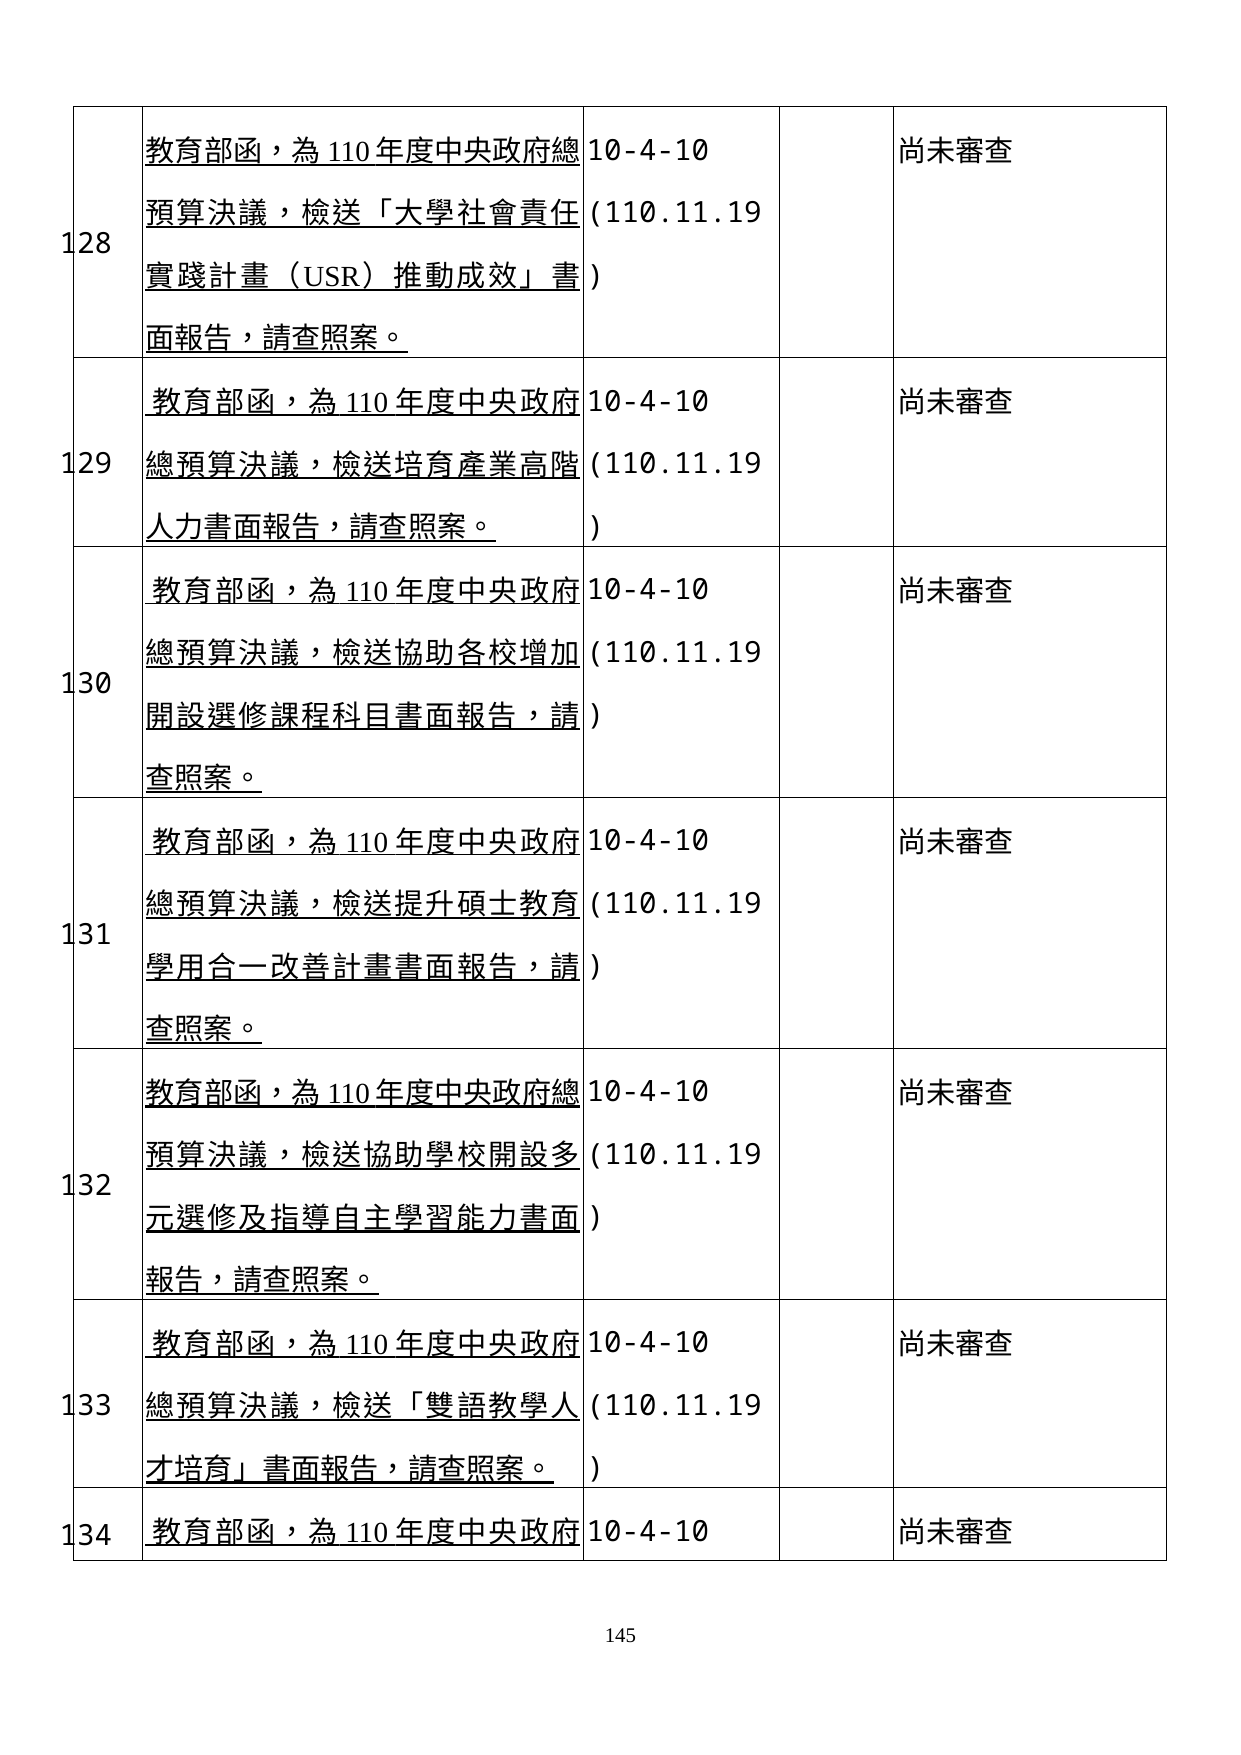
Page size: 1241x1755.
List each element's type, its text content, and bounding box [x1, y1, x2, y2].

table_cell 尚未審查 [894, 798, 1166, 1048]
table_cell 尚未審查 [894, 547, 1166, 797]
table_cell 教育部函，為110年度中央政府 [143, 1488, 583, 1560]
table_cell [780, 1488, 893, 1560]
table_cell 教育部函，為110年度中央政府總預算決議，檢送「雙語教學人才培育」書面報告，請查照案。 [143, 1300, 583, 1487]
table_cell [780, 547, 893, 797]
table_cell [74, 358, 142, 546]
table_cell [74, 1049, 142, 1299]
table_cell 10-4-10 (110.11.19) [584, 1049, 779, 1299]
table_cell 10-4-10 (110.11.19) [584, 798, 779, 1048]
table_cell [780, 1049, 893, 1299]
table_cell 教育部函，為110年度中央政府總預算決議，檢送培育產業高階人力書面報告，請查照案。 [143, 358, 583, 546]
table_cell [74, 1300, 142, 1487]
table_cell 教育部函，為110年度中央政府總預算決議，檢送協助各校增加開設選修課程科目書面報告，請查照案。 [143, 547, 583, 797]
table_cell [74, 1488, 142, 1560]
table_cell 10-4-10 (110.11.19) [584, 547, 779, 797]
table_cell 尚未審查 [894, 1049, 1166, 1299]
table_cell 尚未審查 [894, 1488, 1166, 1560]
table_cell [780, 358, 893, 546]
table_cell 教育部函，為110年度中央政府總預算決議，檢送協助學校開設多元選修及指導自主學習能力書面報告，請查照案。 [143, 1049, 583, 1299]
table_cell [74, 107, 142, 357]
table_cell 尚未審查 [894, 358, 1166, 546]
table_cell 教育部函，為110年度中央政府總預算決議，檢送提升碩士教育學用合一改善計畫書面報告，請查照案。 [143, 798, 583, 1048]
table_cell [780, 798, 893, 1048]
table_cell [74, 798, 142, 1048]
table_cell 10-4-10 (110.11.19) [584, 107, 779, 357]
table_cell [780, 1300, 893, 1487]
table_cell [74, 547, 142, 797]
table_cell 10-4-10 (110.11.19) [584, 358, 779, 546]
table_cell 10-4-10 (110.11.19) [584, 1300, 779, 1487]
table_cell 教育部函，為110年度中央政府總預算決議，檢送「大學社會責任實踐計畫（USR）推動成效」書面報告，請查照案。 [143, 107, 583, 357]
table_cell 尚未審查 [894, 107, 1166, 357]
table_cell 尚未審查 [894, 1300, 1166, 1487]
table_cell [780, 107, 893, 357]
table_cell 10-4-10 [584, 1488, 779, 1560]
